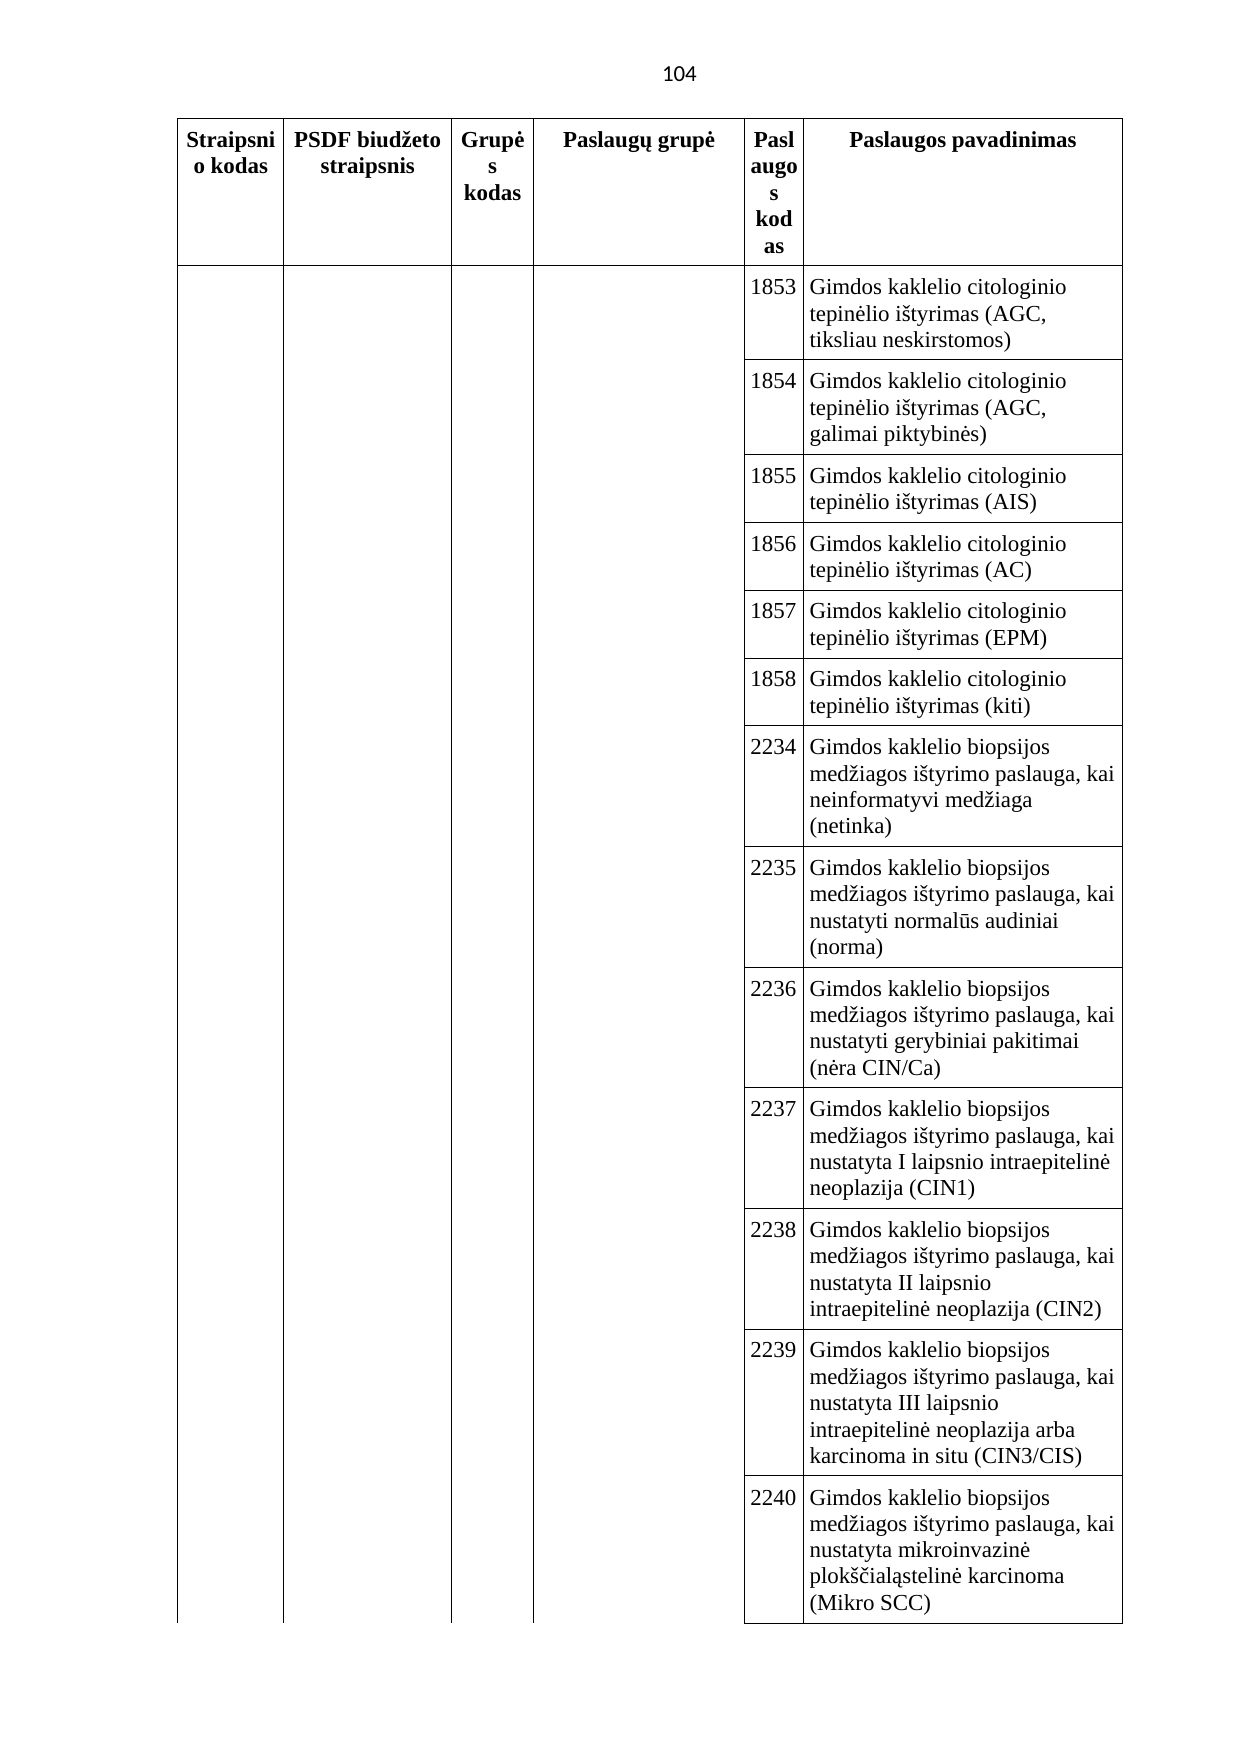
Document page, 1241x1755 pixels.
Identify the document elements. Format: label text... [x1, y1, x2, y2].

table_cell [452, 454, 533, 522]
table_cell [178, 590, 283, 657]
table_cell [534, 846, 744, 967]
table_cell 1856 [745, 523, 803, 589]
table_cell [452, 522, 533, 589]
table_cell Gimdos kaklelio citologinio tepinėlio ištyrimas (AGC, galimai piktybinės) [804, 360, 1122, 454]
table_cell 1855 [745, 455, 803, 522]
table_cell [452, 266, 533, 359]
table_cell [178, 1087, 283, 1208]
table_cell 1853 [745, 266, 803, 359]
table_cell [178, 1475, 283, 1622]
table_cell 2238 [745, 1209, 803, 1328]
table_cell [284, 454, 451, 522]
table_cell [284, 590, 451, 657]
table_cell [534, 266, 744, 359]
table_cell [284, 658, 451, 725]
table_cell [534, 522, 744, 589]
table_cell 2240 [745, 1476, 803, 1622]
table_cell Gimdos kaklelio biopsijos medžiagos ištyrimo paslauga, kai nustatyta I laipsnio intraepitelinė neoplazija (CIN1) [804, 1088, 1122, 1208]
table_cell [534, 725, 744, 846]
table_cell [178, 846, 283, 967]
table_cell [284, 266, 451, 359]
table_header Paslaugų grupė [534, 119, 744, 265]
table_cell Gimdos kaklelio citologinio tepinėlio ištyrimas (AC) [804, 523, 1122, 589]
table_cell 1854 [745, 360, 803, 454]
table_cell [452, 725, 533, 846]
table_cell [452, 1329, 533, 1475]
table_cell [534, 454, 744, 522]
table_cell [452, 846, 533, 967]
table_cell Gimdos kaklelio biopsijos medžiagos ištyrimo paslauga, kai neinformatyvi medžiaga (netinka) [804, 726, 1122, 846]
table_cell [284, 1329, 451, 1475]
table_header Grupės kodas [452, 119, 533, 265]
table_cell 1858 [745, 659, 803, 725]
table_cell [534, 1475, 744, 1622]
table_cell [178, 725, 283, 846]
table_header Paslaugos pavadinimas [804, 119, 1122, 265]
table_cell [284, 1475, 451, 1622]
table_header PSDF biudžeto straipsnis [284, 119, 451, 265]
table_cell [534, 1087, 744, 1208]
table_cell 1857 [745, 591, 803, 657]
table_cell [534, 1329, 744, 1475]
table_cell [534, 658, 744, 725]
table_cell Gimdos kaklelio citologinio tepinėlio ištyrimas (AGC, tiksliau neskirstomos) [804, 266, 1122, 359]
table_cell 2234 [745, 726, 803, 846]
table_cell [284, 1087, 451, 1208]
table_cell [534, 359, 744, 454]
table_cell 2235 [745, 847, 803, 967]
table_cell Gimdos kaklelio biopsijos medžiagos ištyrimo paslauga, kai nustatyta II laipsnio intraepitelinė neoplazija (CIN2) [804, 1209, 1122, 1328]
table_cell 2236 [745, 968, 803, 1087]
table_cell [452, 967, 533, 1087]
table_cell [178, 359, 283, 454]
table_cell [178, 266, 283, 359]
table_cell 2237 [745, 1088, 803, 1208]
table_cell [284, 725, 451, 846]
table_cell [178, 967, 283, 1087]
table_cell Gimdos kaklelio citologinio tepinėlio ištyrimas (EPM) [804, 591, 1122, 657]
table_cell 2239 [745, 1330, 803, 1475]
table_header Straipsnio kodas [178, 119, 283, 265]
table_header Paslaugos kodas [745, 119, 803, 265]
table_cell [178, 522, 283, 589]
table_cell [534, 590, 744, 657]
table_cell [284, 846, 451, 967]
table_cell [452, 1087, 533, 1208]
table_cell [178, 454, 283, 522]
table_cell Gimdos kaklelio citologinio tepinėlio ištyrimas (kiti) [804, 659, 1122, 725]
table_cell [534, 1208, 744, 1328]
table_cell [178, 1208, 283, 1328]
table_cell Gimdos kaklelio biopsijos medžiagos ištyrimo paslauga, kai nustatyta III laipsnio intraepitelinė neoplazija arba karcinoma in situ (CIN3/CIS) [804, 1330, 1122, 1475]
table_cell Gimdos kaklelio citologinio tepinėlio ištyrimas (AIS) [804, 455, 1122, 522]
table_cell [178, 1329, 283, 1475]
table_cell [452, 359, 533, 454]
table_cell [284, 522, 451, 589]
table_cell [284, 967, 451, 1087]
table_cell Gimdos kaklelio biopsijos medžiagos ištyrimo paslauga, kai nustatyta mikroinvazinė plokščialąstelinė karcinoma (Mikro SCC) [804, 1476, 1122, 1622]
table_cell [452, 590, 533, 657]
table_cell [284, 359, 451, 454]
table_cell [452, 658, 533, 725]
table_cell [452, 1208, 533, 1328]
table_cell [534, 967, 744, 1087]
table_cell [178, 658, 283, 725]
table_cell [452, 1475, 533, 1622]
table_cell Gimdos kaklelio biopsijos medžiagos ištyrimo paslauga, kai nustatyti gerybiniai pakitimai (nėra CIN/Ca) [804, 968, 1122, 1087]
table_cell [284, 1208, 451, 1328]
table_cell Gimdos kaklelio biopsijos medžiagos ištyrimo paslauga, kai nustatyti normalūs audiniai (norma) [804, 847, 1122, 967]
